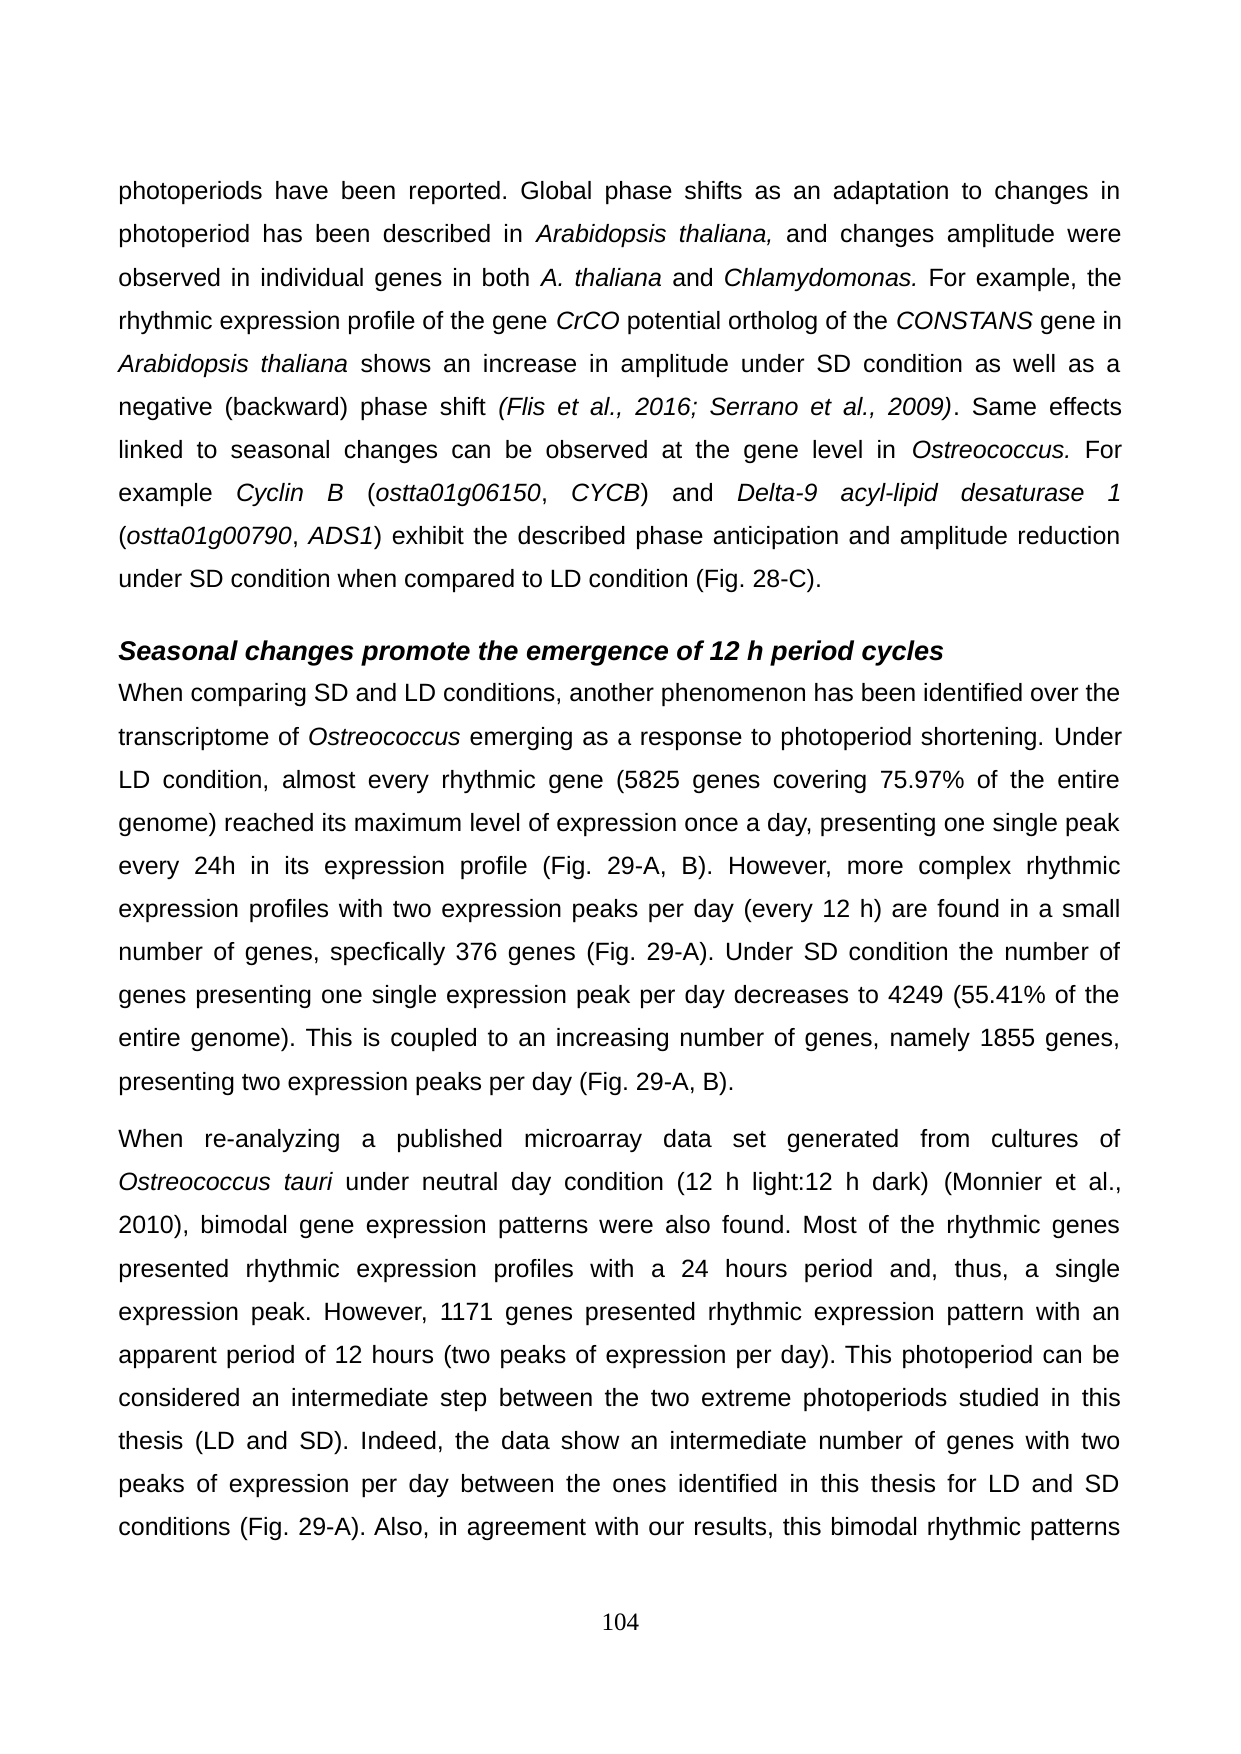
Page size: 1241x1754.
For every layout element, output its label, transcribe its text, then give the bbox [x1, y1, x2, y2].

text When re-analyzing a published microarray data set generated from cultures of Ostreococcus tauri under neutral day condition (12 h light:12 h dark) (Monnier et al., 2010)⁠, bimodal gene expression patterns were also found. Most of the rhythmic genes presented rhythmic expression profiles with a 24 hours period and, thus, a single expression peak. However, 1171 genes presented rhythmic expression pattern with an apparent period of 12 hours (two peaks of expression per day). This photoperiod can be considered an intermediate step between the two extreme photoperiods studied in this thesis (LD and SD). Indeed, the data show an intermediate number of genes with two peaks of expression per day between the ones identified in this thesis for LD and SD conditions (Fig. 29-A). Also, in agreement with our results, this bimodal rhythmic patterns [118, 1124, 1122, 1541]
subtitle Seasonal changes promote the emergence of 12 h period cycles [118, 635, 1122, 666]
text photoperiods have been reported. Global phase shifts as an adaptation to changes in photoperiod has been described in Arabidopsis thaliana, and changes amplitude were observed in individual genes in both A. thaliana and Chlamydomonas. For example, the rhythmic expression profile of the gene CrCO potential ortholog of the CONSTANS gene in Arabidopsis thaliana shows an increase in amplitude under SD condition as well as a negative (backward) phase shift (Flis et al., 2016; Serrano et al., 2009). Same effects linked to seasonal changes can be observed at the gene level in Ostreococcus. For example Cyclin B (ostta01g06150, CYCB) and Delta-9 acyl-lipid desaturase 1 (ostta01g00790, ADS1) exhibit the described phase anticipation and amplitude reduction under SD condition when compared to LD condition (Fig. 28-C). [118, 176, 1122, 593]
text When comparing SD and LD conditions, another phenomenon has been identified over the transcriptome of Ostreococcus emerging as a response to photoperiod shortening. Under LD condition, almost every rhythmic gene (5825 genes covering 75.97% of the entire genome) reached its maximum level of expression once a day, presenting one single peak every 24h in its expression profile (Fig. 29-A, B). However, more complex rhythmic expression profiles with two expression peaks per day (every 12 h) are found in a small number of genes, specfically 376 genes (Fig. 29-A). Under SD condition the number of genes presenting one single expression peak per day decreases to 4249 (55.41% of the entire genome). This is coupled to an increasing number of genes, namely 1855 genes, presenting two expression peaks per day (Fig. 29-A, B). [118, 678, 1122, 1095]
